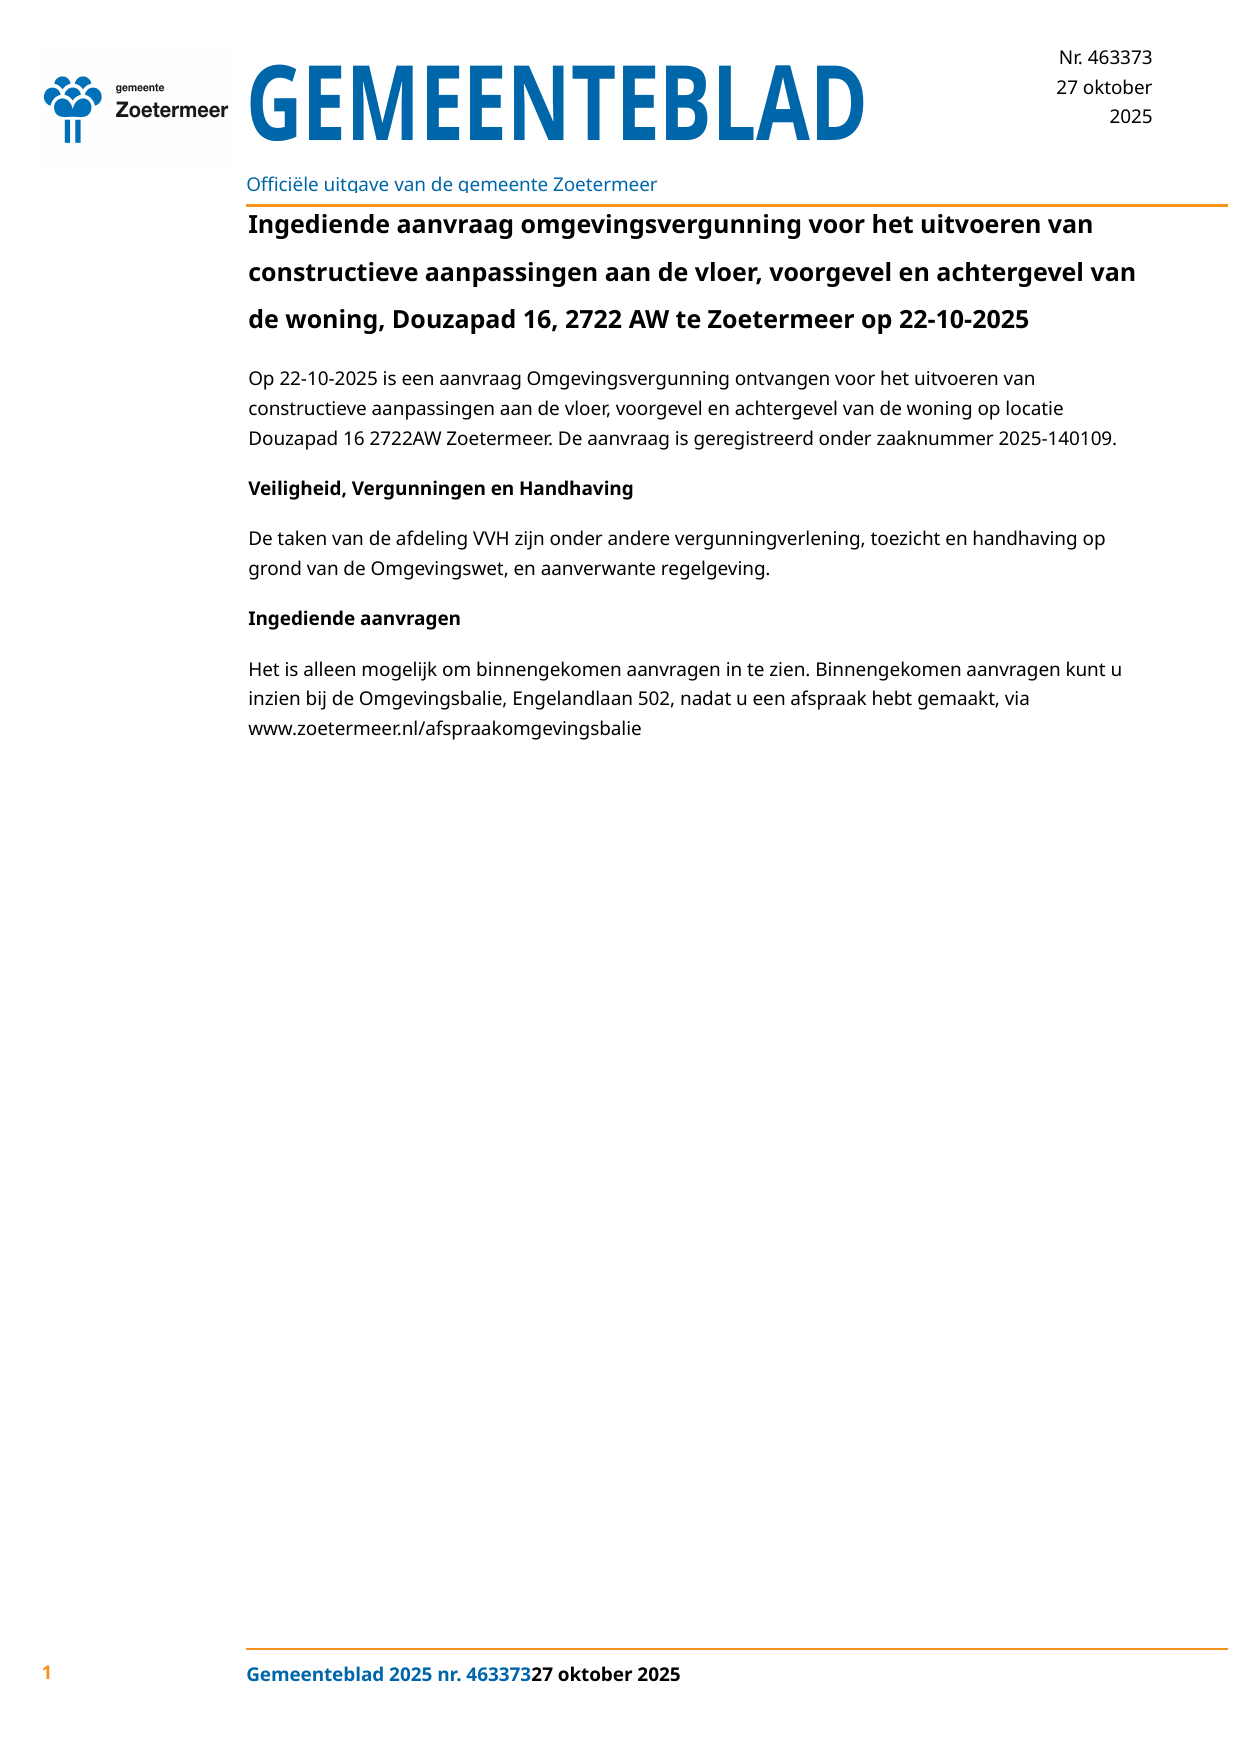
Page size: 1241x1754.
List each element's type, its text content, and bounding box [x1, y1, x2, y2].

text Veiligheid, Vergunningen en Handhaving [248, 475, 1152, 501]
text Het is alleen mogelijk om binnengekomen aanvragen in te zien. Binnengekomen aanvragen kunt u inzien bij de Omgevingsbalie, Engelandlaan 502, nadat u een afspraak hebt gemaakt, via www.zoetermeer.nl/afspraakomgevingsbalie [248, 656, 1152, 741]
picture [41, 47, 231, 172]
text Ingediende aanvragen [248, 606, 1152, 631]
text Op 22-10-2025 is een aanvraag Omgevingsvergunning ontvangen voor het uitvoeren van constructieve aanpassingen aan de vloer, voorgevel en achtergevel van de woning op locatie Douzapad 16 2722AW Zoetermeer. De aanvraag is geregistreerd onder zaaknummer 2025-140109. [248, 366, 1152, 450]
text De taken van de afdeling VVH zijn onder andere vergunningverlening, toezicht en handhaving op grond van de Omgevingswet, en aanverwante regelgeving. [248, 526, 1152, 581]
text Ingediende aanvraag omgevingsvergunning voor het uitvoeren van constructieve aanpassingen aan de vloer, voorgevel en achtergevel van de woning, Douzapad 16, 2722 AW te Zoetermeer op 22-10-2025 [248, 207, 1152, 336]
